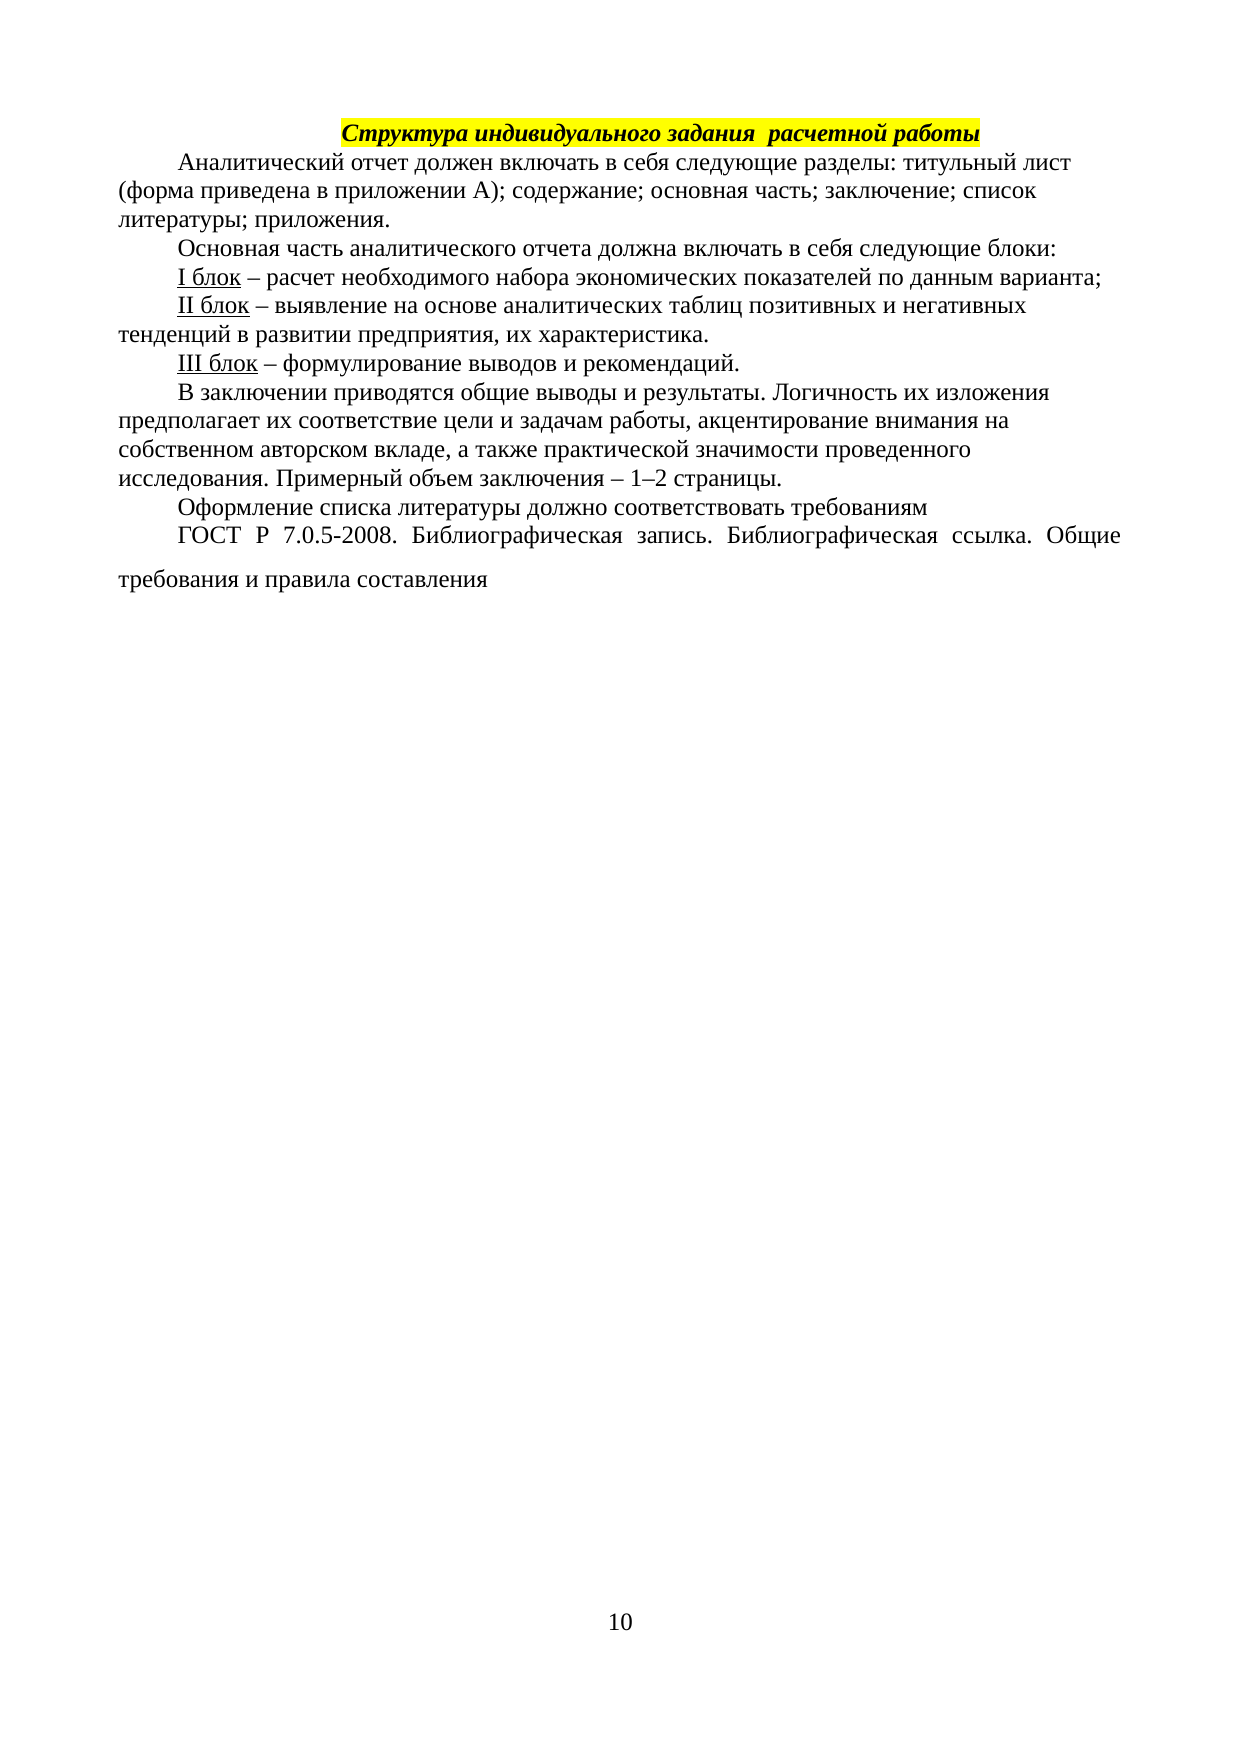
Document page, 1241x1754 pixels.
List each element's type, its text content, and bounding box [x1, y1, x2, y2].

subtitle Структура индивидуального задания расчетной работы [143, 118, 1122, 147]
text Аналитический отчет должен включать в себя следующие разделы: титульный лист (форма приведена в приложении А); содержание; основная часть; заключение; список литературы; приложения. [118, 147, 1122, 233]
text Оформление списка литературы должно соответствовать требованиям [118, 492, 1122, 521]
text Основная часть аналитического отчета должна включать в себя следующие блоки: [118, 233, 1122, 262]
text II блок – выявление на основе аналитических таблиц позитивных и негативных тенденций в развитии предприятия, их характеристика. [118, 291, 1122, 348]
text I блок – расчет необходимого набора экономических показателей по данным варианта; [118, 262, 1122, 291]
text ГОСТ Р 7.0.5-2008. Библиографическая запись. Библиографическая ссылка. Общие требования и правила составления [118, 521, 1122, 592]
text В заключении приводятся общие выводы и результаты. Логичность их изложения предполагает их соответствие цели и задачам работы, акцентирование внимания на собственном авторском вкладе, а также практической значимости проведенного исследования. Примерный объем заключения – 1–2 страницы. [118, 377, 1122, 492]
text III блок – формулирование выводов и рекомендаций. [118, 348, 1122, 377]
